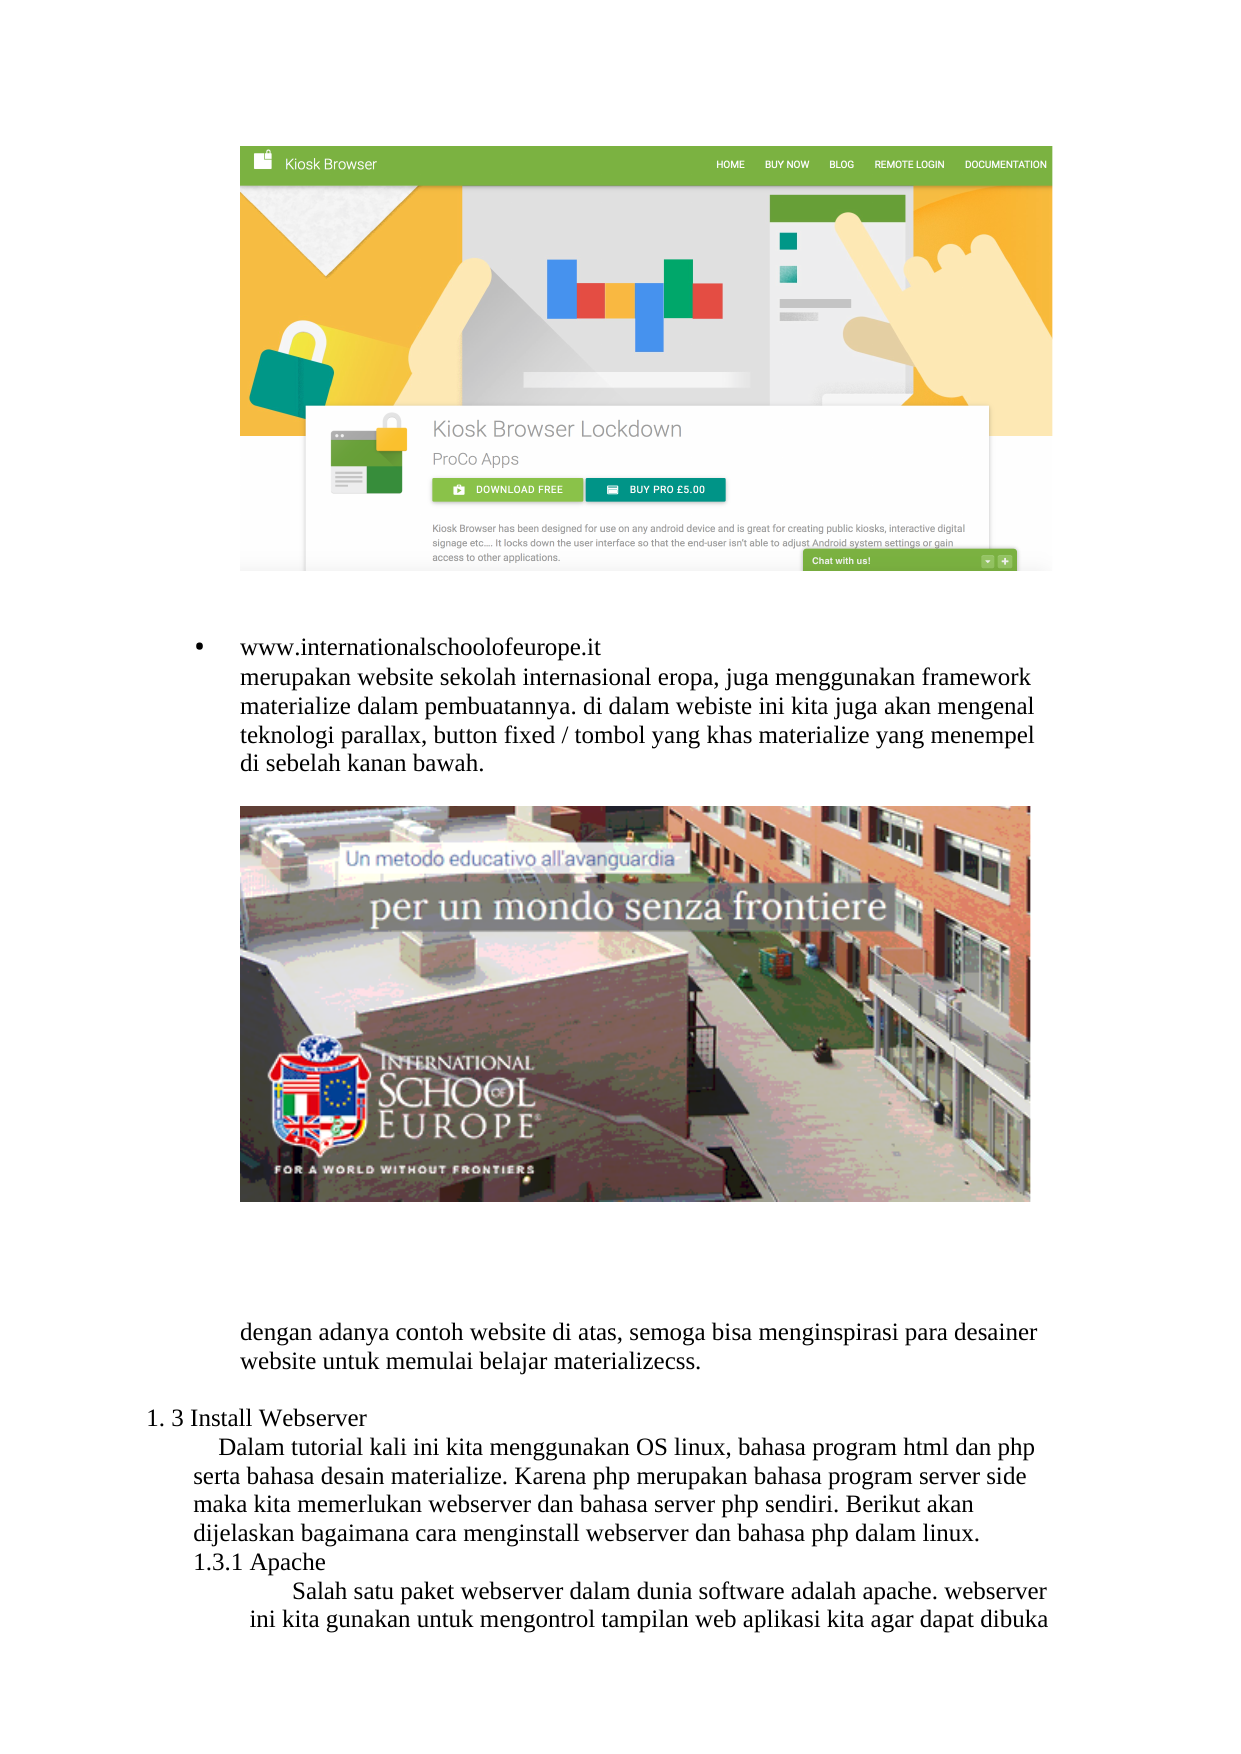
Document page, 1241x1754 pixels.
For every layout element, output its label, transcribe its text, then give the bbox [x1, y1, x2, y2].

text dengan adanya contoh website di atas, semoga bisa menginspirasi para desainer website untuk memulai belajar materializecss. [240, 1317, 1053, 1374]
text Salah satu paket webserver dalam dunia software adalah apache. webserver ini kita gunakan untuk mengontrol tampilan web aplikasi kita agar dapat dibuka [249, 1576, 1053, 1633]
list www.internationalschoolofeurope.it [195, 628, 1053, 662]
text 1. 3 Install Webserver [146, 1403, 1053, 1432]
picture [240, 146, 1053, 571]
text Dalam tutorial kali ini kita menggunakan OS linux, bahasa program html dan php serta bahasa desain materialize. Karena php merupakan bahasa program server side maka kita memerlukan webserver dan bahasa server php sendiri. Berikut akan dijelaskan bagaimana cara menginstall webserver dan bahasa php dalam linux. [193, 1432, 1053, 1547]
text merupakan website sekolah internasional eropa, juga menggunakan framework materialize dalam pembuatannya. di dalam webiste ini kita juga akan mengenal teknologi parallax, button fixed / tombol yang khas materialize yang menempel di sebelah kanan bawah. [240, 662, 1053, 777]
text 1.3.1 Apache [193, 1547, 1053, 1576]
picture [240, 806, 1031, 1202]
